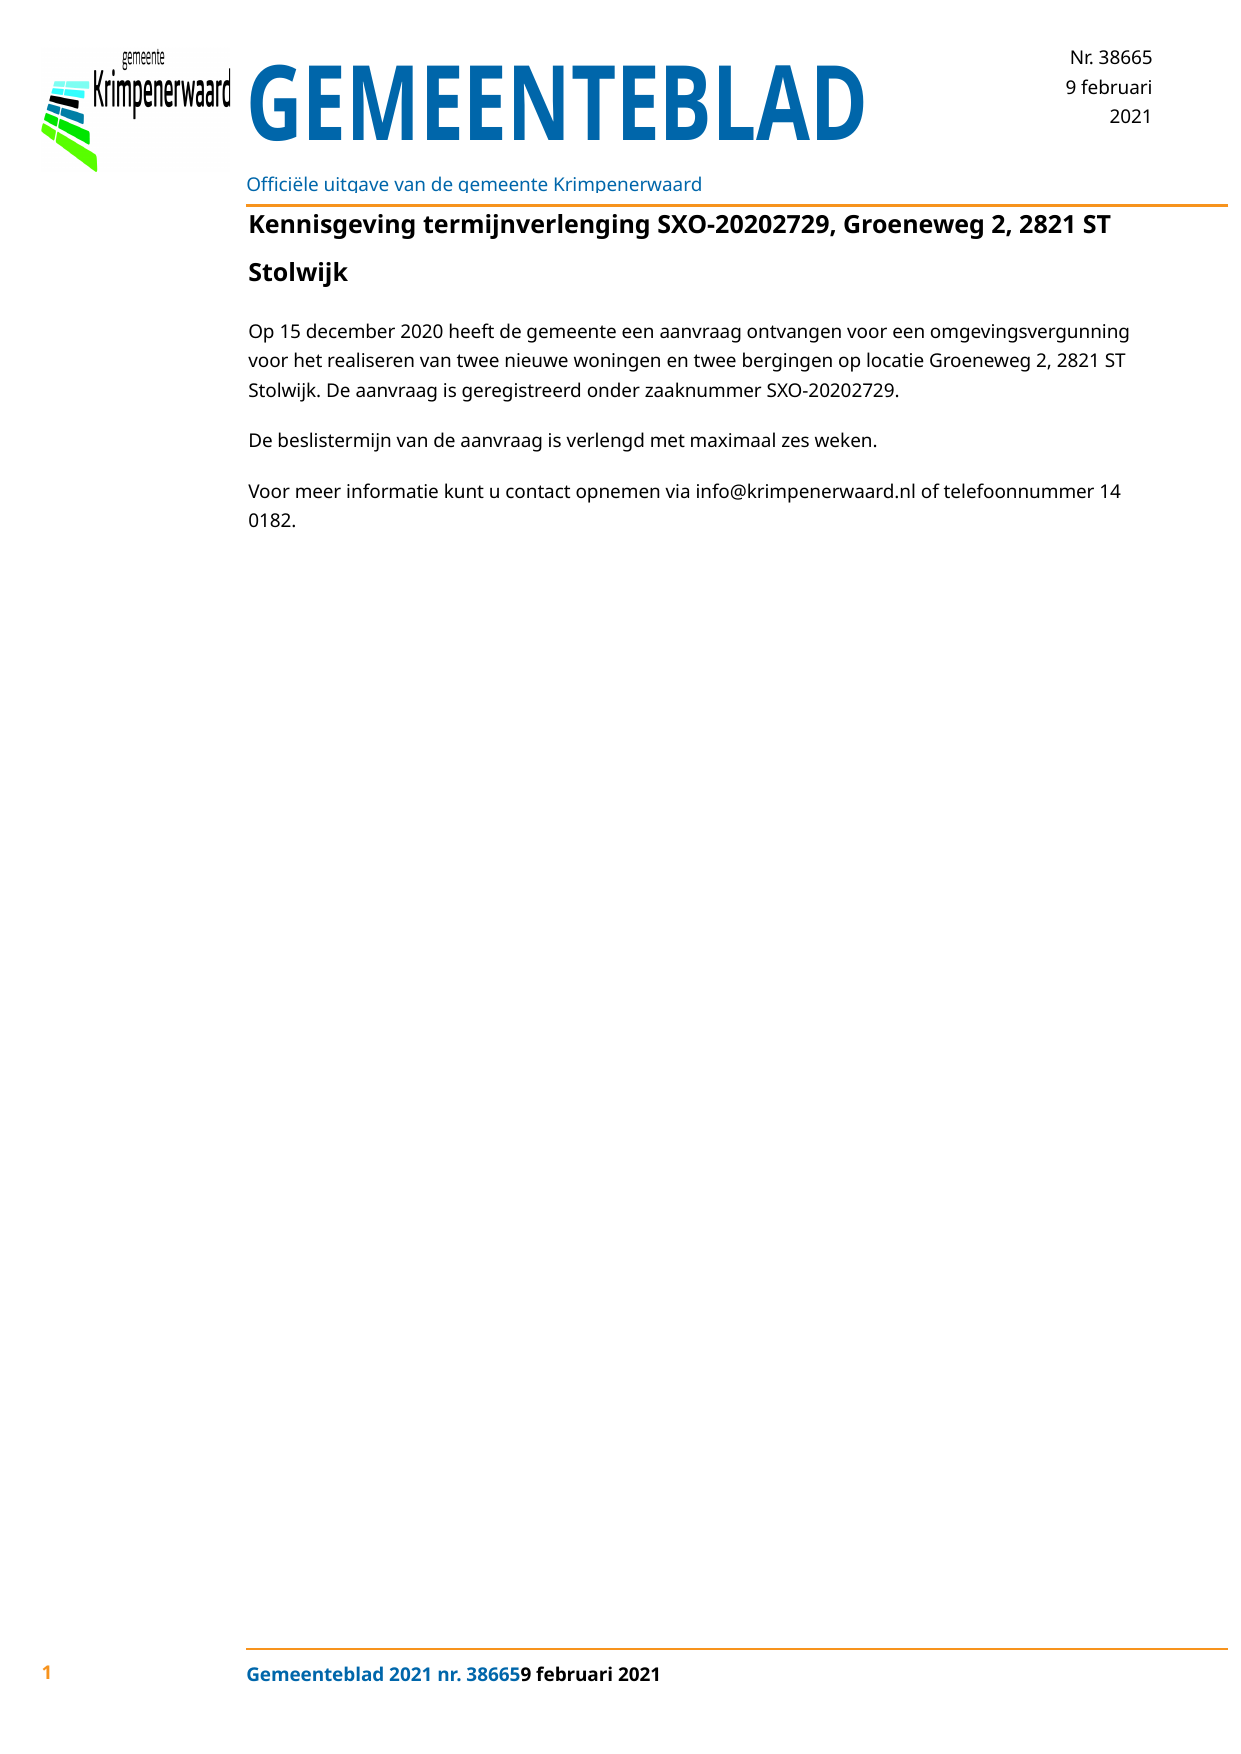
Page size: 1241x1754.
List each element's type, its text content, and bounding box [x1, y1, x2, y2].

text Op 15 december 2020 heeft de gemeente een aanvraag ontvangen voor een omgevingsvergunning voor het realiseren van twee nieuwe woningen en twee bergingen op locatie Groeneweg 2, 2821 ST Stolwijk. De aanvraag is geregistreerd onder zaaknummer SXO-20202729. [248, 318, 1152, 403]
text Kennisgeving termijnverlenging SXO-20202729, Groeneweg 2, 2821 ST Stolwijk [248, 207, 1152, 288]
picture [41, 47, 231, 172]
text De beslistermijn van de aanvraag is verlengd met maximaal zes weken. [248, 427, 1152, 453]
text Voor meer informatie kunt u contact opnemen via info@krimpenerwaard.nl of telefoonnummer 14 0182. [248, 478, 1152, 533]
